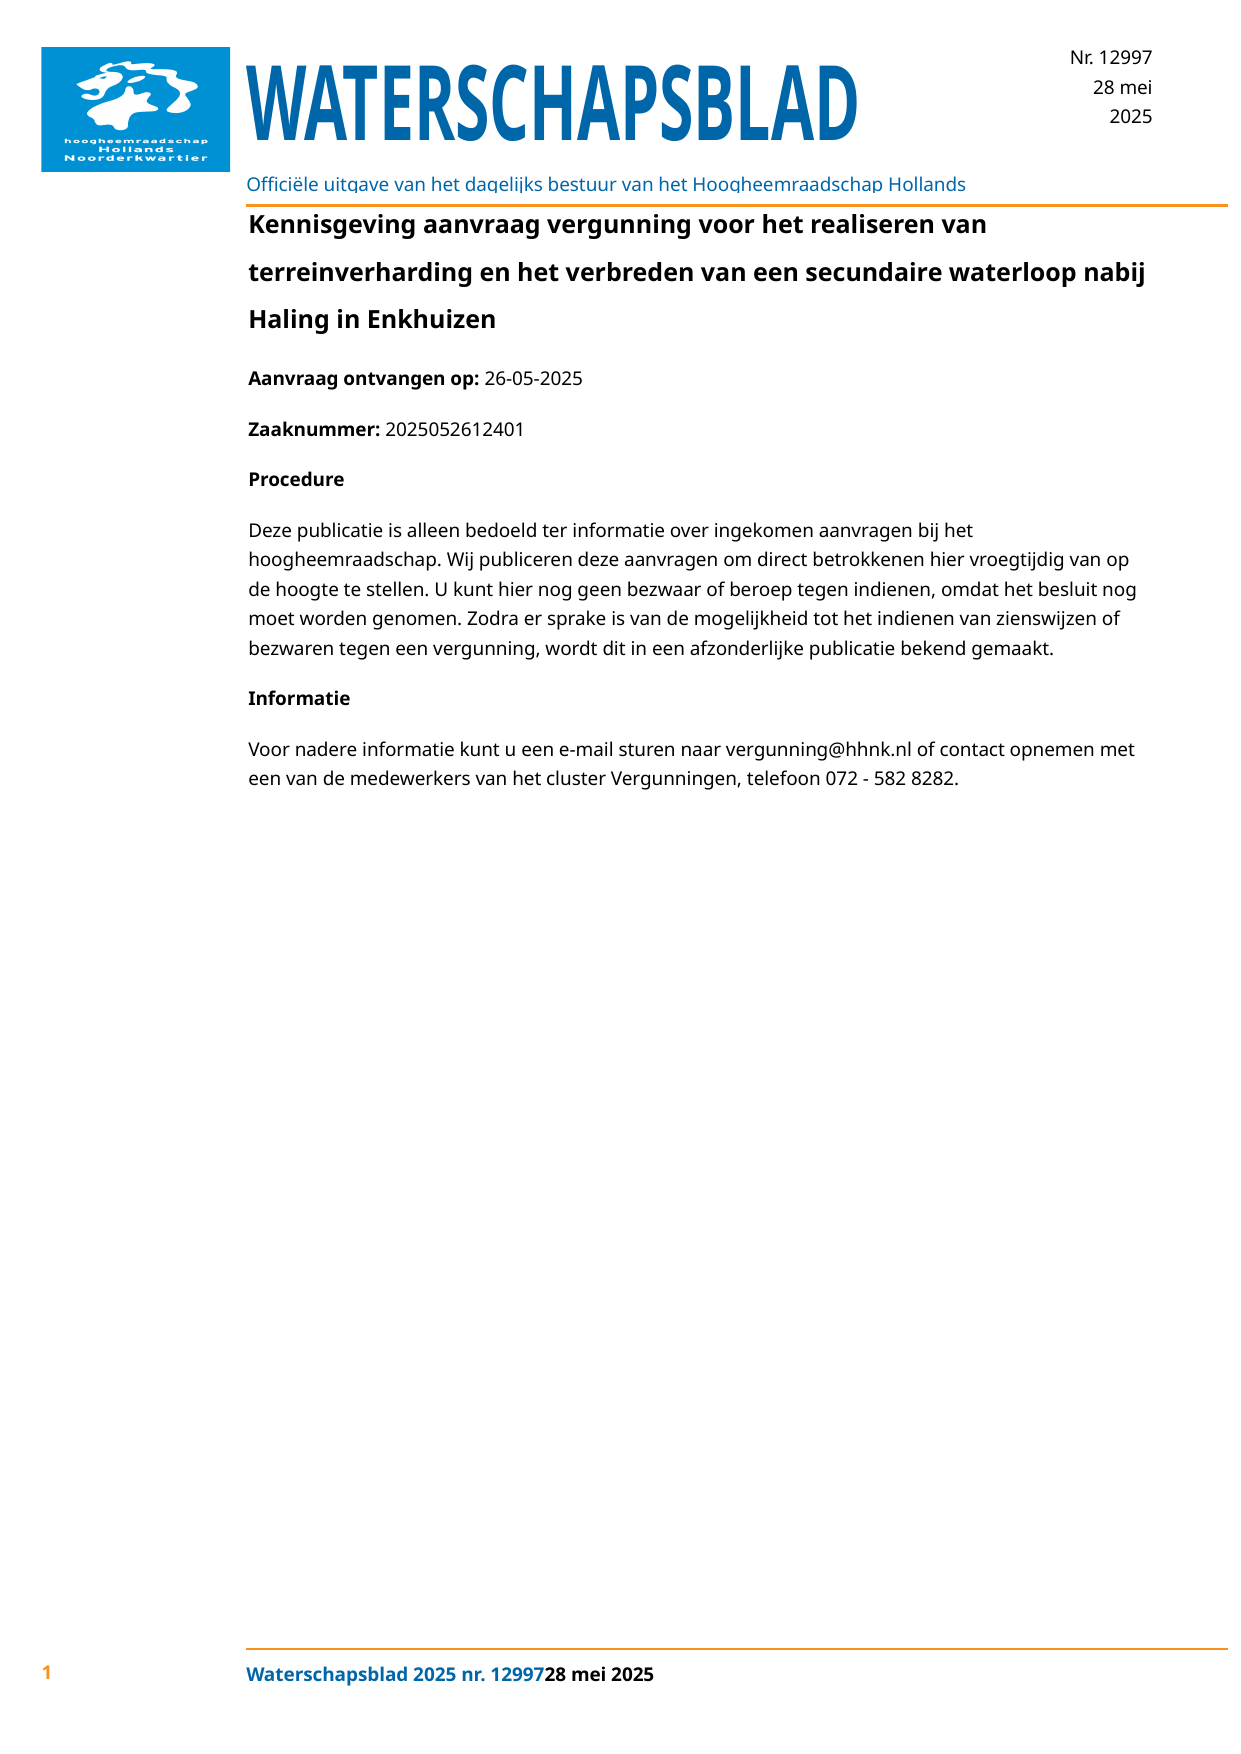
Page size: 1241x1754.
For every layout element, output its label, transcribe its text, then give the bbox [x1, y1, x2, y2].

picture [78, 64, 122, 99]
text Zaaknummer: 2025052612401 [248, 416, 1152, 442]
picture [118, 62, 197, 112]
picture [88, 87, 157, 130]
text Aanvraag ontvangen op: 26-05-2025 [248, 366, 1152, 391]
text Procedure [248, 466, 1152, 492]
text Informatie [248, 686, 1152, 711]
text Deze publicatie is alleen bedoeld ter informatie over ingekomen aanvragen bij het hoogheemraadschap. Wij publiceren deze aanvragen om direct betrokkenen hier vroegtijdig van op de hoogte te stellen. U kunt hier nog geen bezwaar of beroep tegen indienen, omdat het besluit nog moet worden genomen. Zodra er sprake is van de mogelijkheid tot het indienen van zienswijzen of bezwaren tegen een vergunning, wordt dit in een afzonderlijke publicatie bekend gemaakt. [248, 517, 1152, 661]
picture [129, 76, 144, 82]
text Voor nadere informatie kunt u een e-mail sturen naar vergunning@hhnk.nl of contact opnemen met een van de medewerkers van het cluster Vergunningen, telefoon 072 - 582 8282. [248, 736, 1152, 791]
text Kennisgeving aanvraag vergunning voor het realiseren van terreinverharding en het verbreden van een secundaire waterloop nabij Haling in Enkhuizen [248, 207, 1152, 336]
